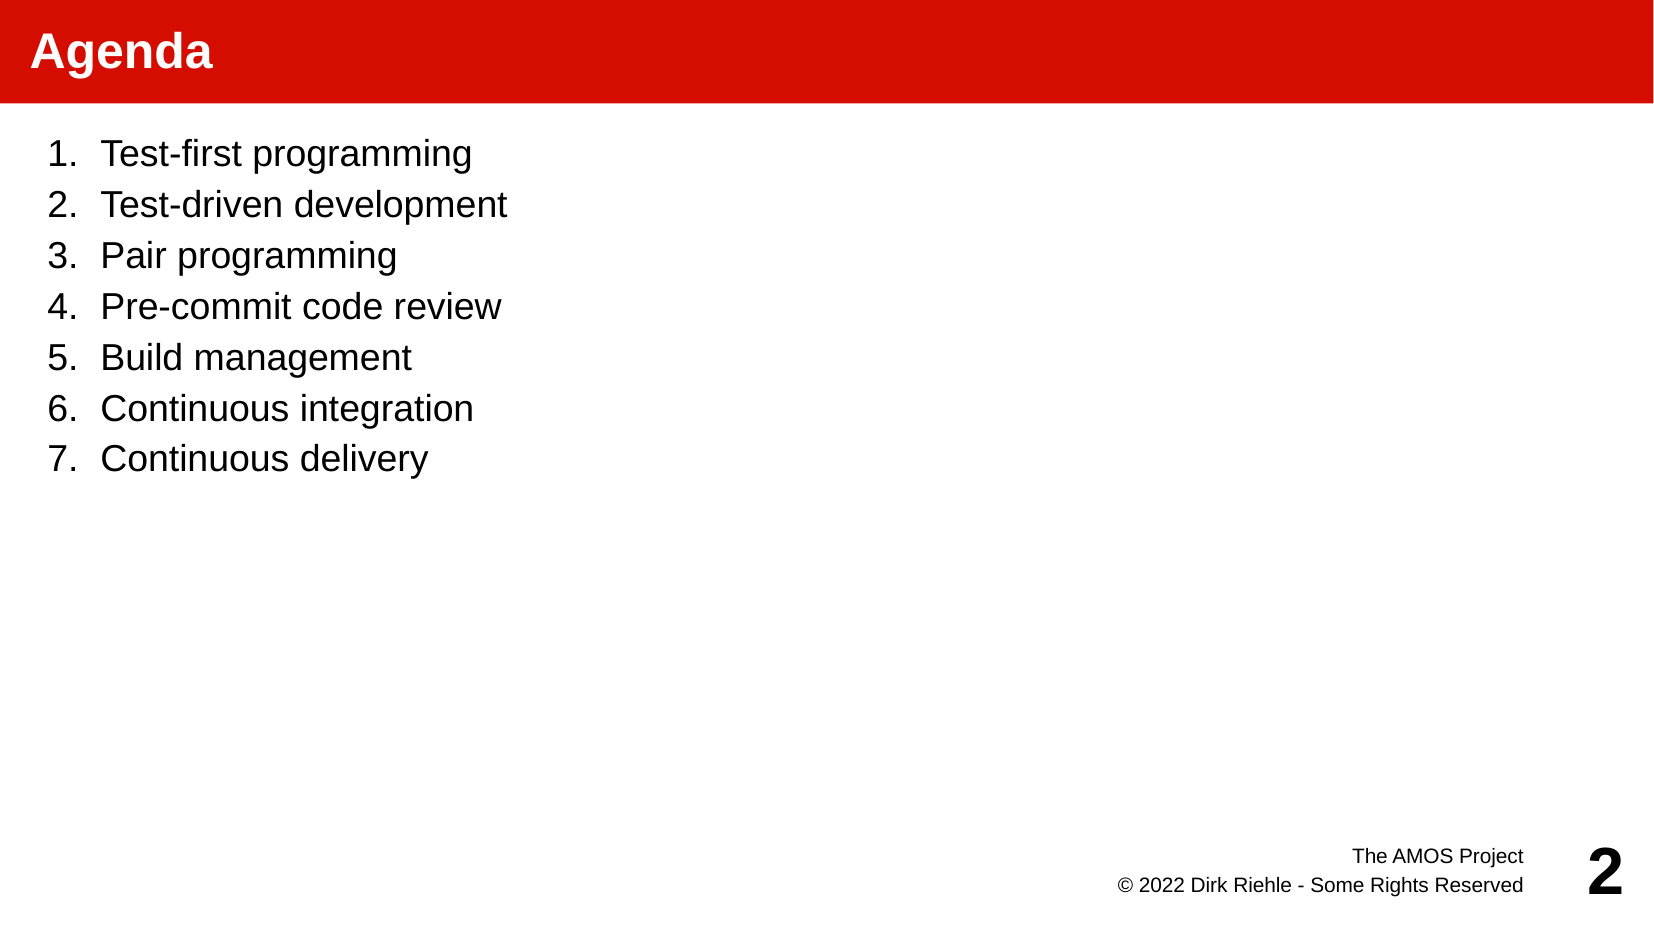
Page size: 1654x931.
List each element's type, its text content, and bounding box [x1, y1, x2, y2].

title Agenda [0, 0, 1654, 104]
list Test-first programming Test-driven development Pair programming Pre-commit code review Build management Continuous integration Continuous delivery [29, 132, 1625, 813]
